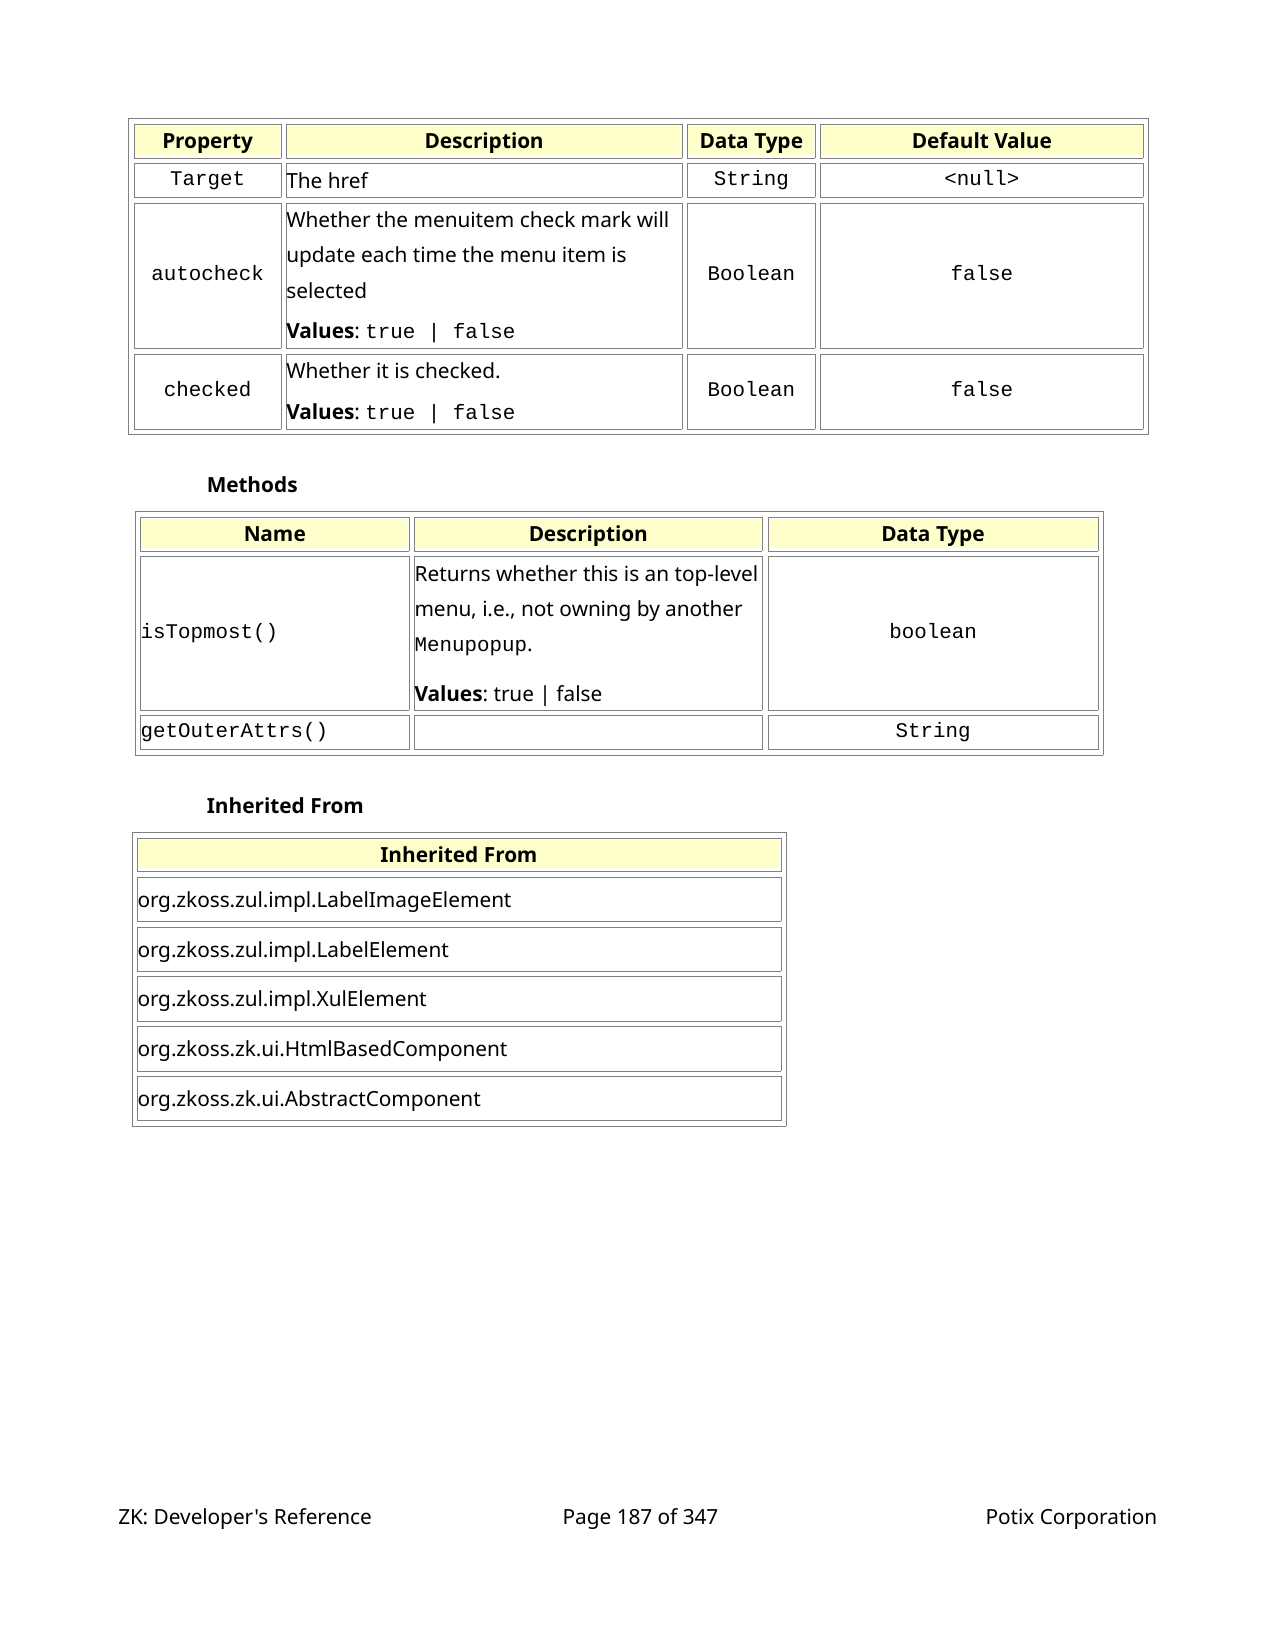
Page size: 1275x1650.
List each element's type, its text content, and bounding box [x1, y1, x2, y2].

table_cell org.zkoss.zul.impl.XulElement [134, 971, 783, 1021]
table_cell org.zkoss.zk.ui.AbstractComponent [134, 1071, 783, 1120]
table_cell String [765, 710, 1101, 749]
table_cell Boolean [685, 348, 817, 428]
table_cell org.zkoss.zk.ui.HtmlBasedComponent [134, 1021, 783, 1071]
table_cell Target [131, 158, 283, 197]
table_cell isTopmost() [138, 551, 411, 710]
table_cell [411, 710, 765, 749]
table_header Data Type [685, 119, 817, 158]
table_header Data Type [765, 512, 1101, 551]
table_cell <null> [818, 158, 1146, 197]
subtitle Inherited From [207, 791, 1157, 819]
table_header Description [283, 119, 685, 158]
table_cell The href [283, 158, 685, 197]
subtitle Methods [207, 471, 1157, 499]
table_cell checked [131, 348, 283, 428]
table_cell getOuterAttrs() [138, 710, 411, 749]
table_cell String [685, 158, 817, 197]
table_cell false [818, 348, 1146, 428]
table_cell Whether it is checked. Values: true | false [283, 348, 685, 428]
table_header Inherited From [134, 833, 783, 871]
table_cell [415, 716, 762, 749]
table_cell Returns whether this is an top-level menu, i.e., not owning by another Menupopup. Values: true | false [411, 551, 765, 710]
table_header Name [138, 512, 411, 551]
table_header Description [411, 512, 765, 551]
table_cell autocheck [131, 197, 283, 348]
table_header Property [131, 119, 283, 158]
table_cell boolean [765, 551, 1101, 710]
table_header Default Value [818, 119, 1146, 158]
table_cell org.zkoss.zul.impl.LabelElement [134, 921, 783, 971]
table_cell Whether the menuitem check mark will update each time the menu item is selected Values: true | false [283, 197, 685, 348]
table_cell Boolean [685, 197, 817, 348]
table_cell false [818, 197, 1146, 348]
table_cell org.zkoss.zul.impl.LabelImageElement [134, 871, 783, 921]
